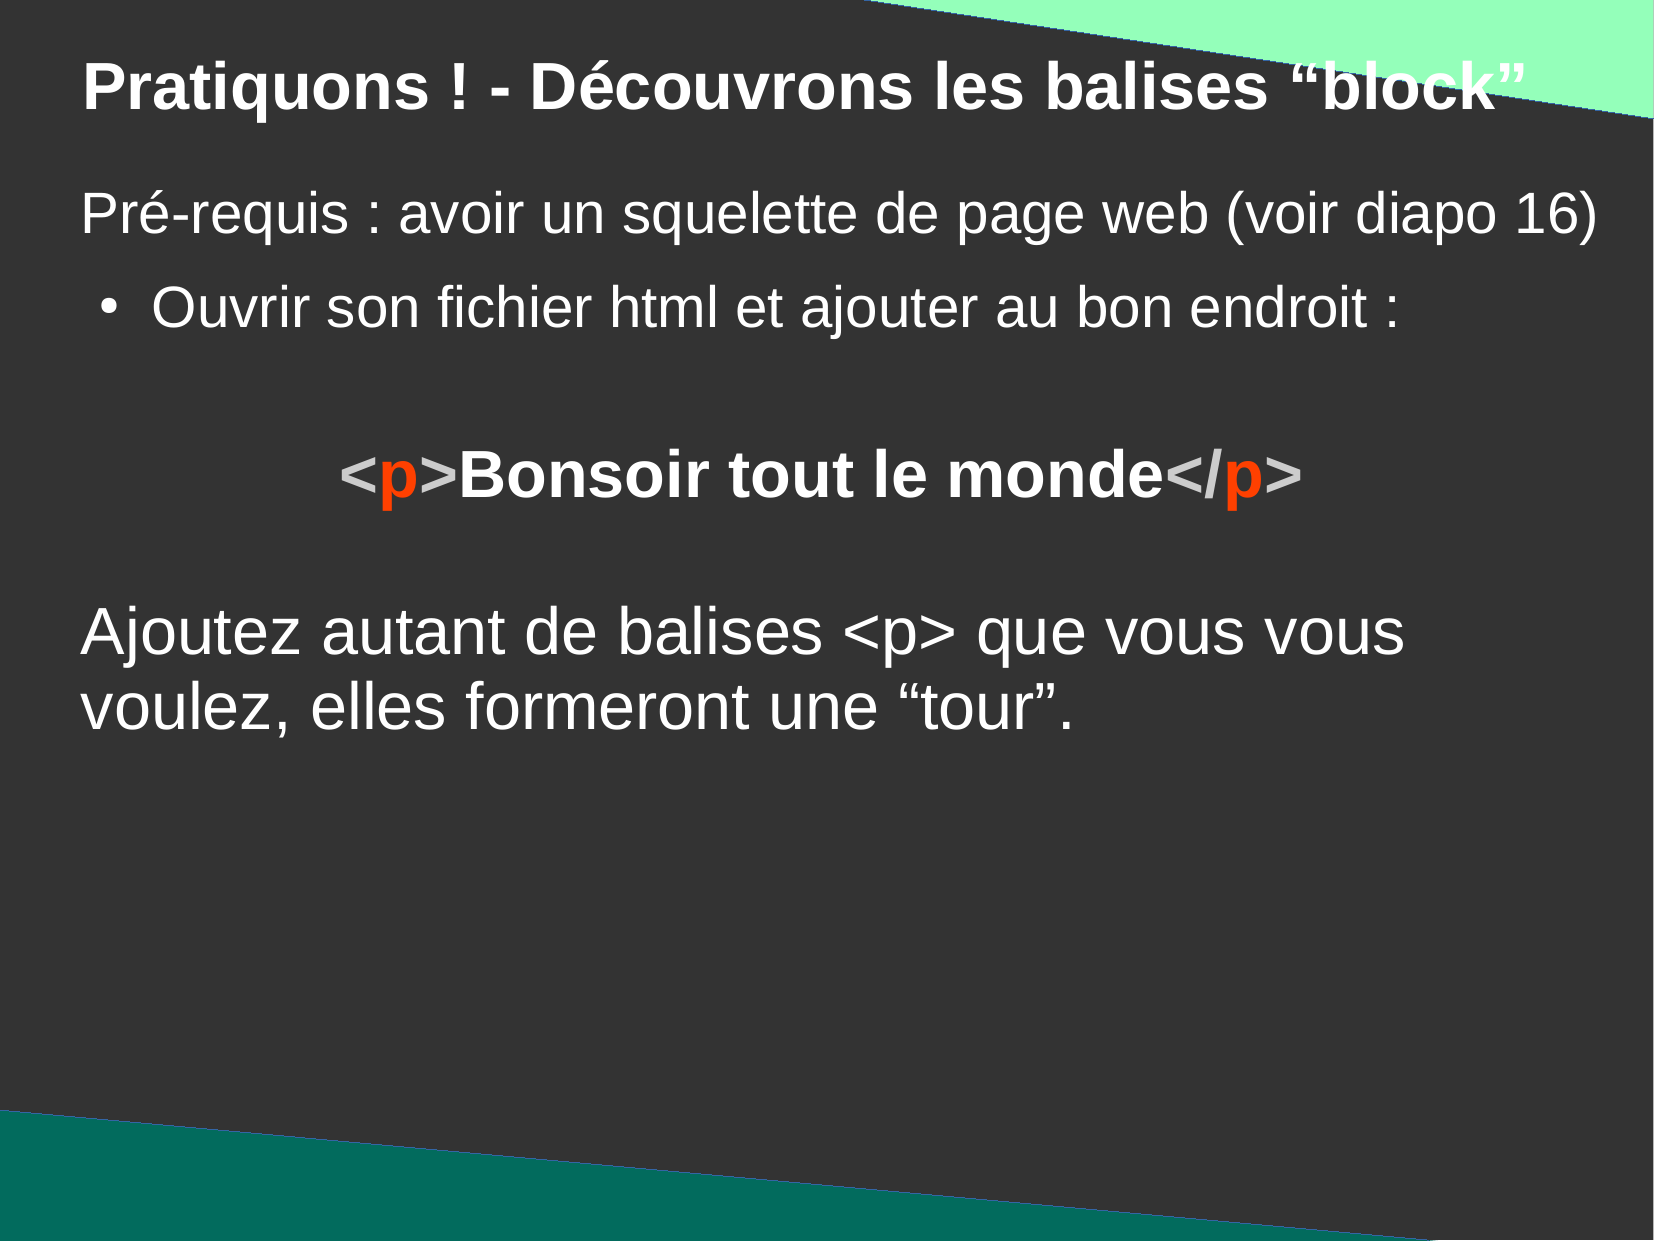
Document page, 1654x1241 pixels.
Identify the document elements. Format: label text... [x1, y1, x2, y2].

text_box <p>Bonsoir tout le monde</p> [236, 429, 1407, 520]
title Pratiquons ! - Découvrons les balises “block” [82, 49, 1571, 152]
list Ajoutez autant de balises <p> que vous vous voulez, elles formeront une “tour”. [80, 594, 1620, 780]
list Pré-requis : avoir un squelette de page web (voir diapo 16) Ouvrir son fichier html et ajouter au bon endroit : [80, 180, 1620, 367]
text_box [864, 0, 1654, 119]
